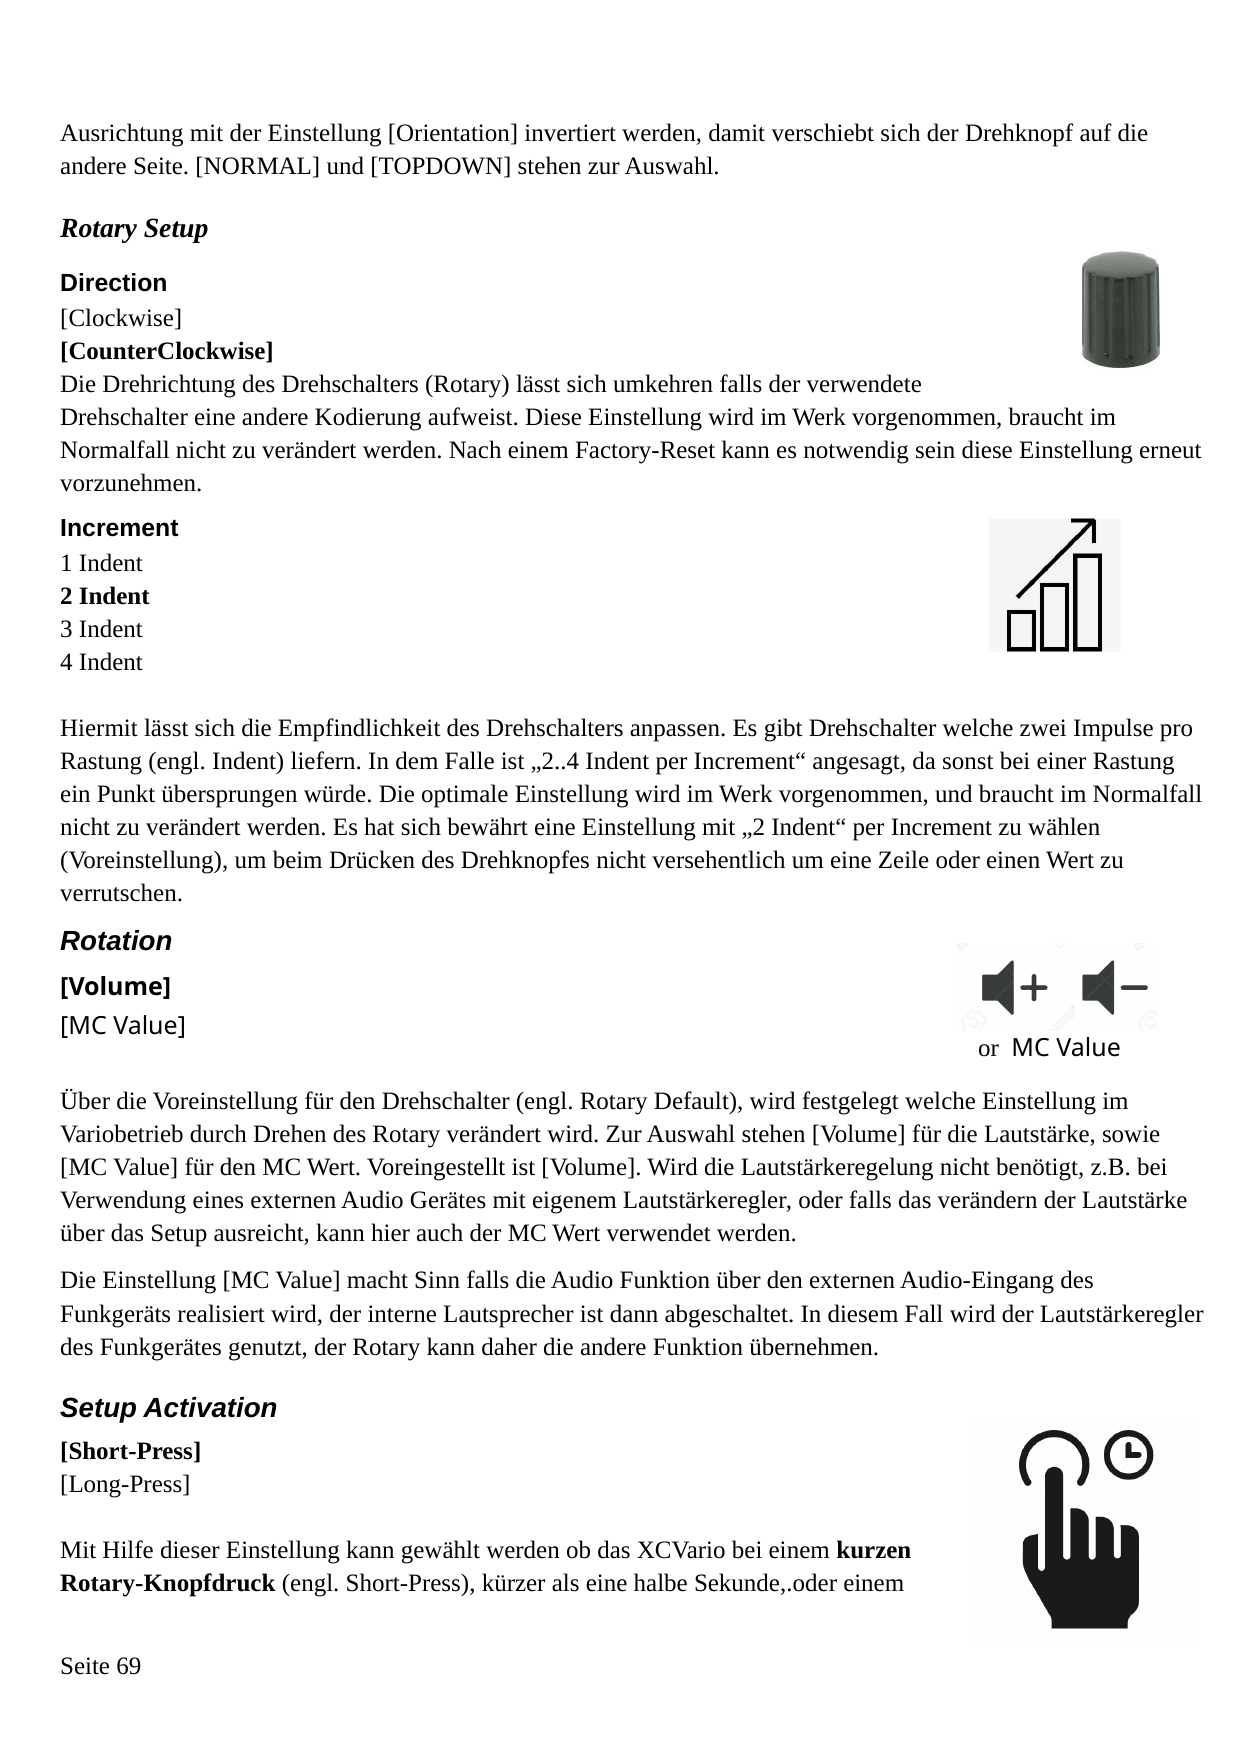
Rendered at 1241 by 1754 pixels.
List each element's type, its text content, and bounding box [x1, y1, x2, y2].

subtitle [1160, 268, 1207, 297]
text [1160, 336, 1207, 365]
text 4 Indent [60, 647, 1207, 676]
subtitle Rotary Setup [60, 211, 1207, 243]
text 2 Indent [60, 581, 986, 610]
subtitle Increment [60, 513, 1207, 542]
text [CounterClockwise] [60, 336, 1081, 365]
subtitle Setup Activation [60, 1392, 1207, 1424]
picture [948, 943, 1159, 1031]
text [1122, 548, 1207, 577]
text 1 Indent [60, 548, 986, 577]
text [Short-Press] [60, 1436, 968, 1465]
text [Long-Press] [60, 1469, 968, 1498]
text Über die Voreinstellung für den Drehschalter (engl. Rotary Default), wird festgelegt welche Einstellung im Variobetrieb durch Drehen des Rotary verändert wird. Zur Auswahl stehen [Volume] für die Lautstärke, sowie [MC Value] für den MC Wert. Voreingestellt ist [Volume]. Wird die Lautstärkeregelung nicht benötigt, z.B. bei Verwendung eines externen Audio Gerätes mit eigenem Lautstärkeregler, oder falls das verändern der Lautstärke über das Setup ausreicht, kann hier auch der MC Wert verwendet werden. [60, 1086, 1207, 1247]
text Die Einstellung [MC Value] macht Sinn falls die Audio Funktion über den externen Audio-Eingang des Funkgeräts realisiert wird, der interne Lautsprecher ist dann abgeschaltet. In diesem Fall wird der Lautstärkeregler des Funkgerätes genutzt, der Rotary kann daher die andere Funktion übernehmen. [60, 1266, 1207, 1360]
text [Volume] [60, 968, 948, 1002]
text Hiermit lässt sich die Empfindlichkeit des Drehschalters anpassen. Es gibt Drehschalter welche zwei Impulse pro Rastung (engl. Indent) liefern. In dem Falle ist „2..4 Indent per Increment“ angesagt, da sonst bei einer Rastung ein Punkt übersprungen würde. Die optimale Einstellung wird im Werk vorgenommen, und braucht im Normalfall nicht zu verändert werden. Es hat sich bewährt eine Einstellung mit „2 Indent“ per Increment zu wählen (Voreinstellung), um beim Drücken des Drehknopfes nicht versehentlich um eine Zeile oder einen Wert zu verrutschen. [60, 713, 1207, 907]
text [1160, 303, 1207, 332]
text Ausrichtung mit der Einstellung [Orientation] invertiert werden, damit verschiebt sich der Drehknopf auf die andere Seite. [NORMAL] und [TOPDOWN] stehen zur Auswahl. [60, 118, 1207, 180]
text Die Drehrichtung des Drehschalters (Rotary) lässt sich umkehren falls der verwendete Drehschalter eine andere Kodierung aufweist. Diese Einstellung wird im Werk vorgenommen, braucht im Normalfall nicht zu verändert werden. Nach einem Factory-Reset kann es notwendig sein diese Einstellung erneut vorzunehmen. [60, 369, 1207, 497]
text [Clockwise] [60, 303, 1081, 332]
text [1122, 581, 1207, 610]
picture [986, 517, 1122, 662]
text 3 Indent [60, 614, 986, 643]
subtitle Direction [60, 268, 1081, 297]
text Mit Hilfe dieser Einstellung kann gewählt werden ob das XCVario bei einem kurzen Rotary-Knopfdruck (engl. Short-Press), kürzer als eine halbe Sekunde,.oder einem [60, 1535, 968, 1597]
text [1122, 614, 1207, 643]
subtitle Rotation [60, 924, 1207, 956]
text [MC Value] [60, 1008, 1207, 1042]
picture [968, 1418, 1203, 1642]
picture [1081, 250, 1160, 369]
text [1159, 968, 1207, 1002]
